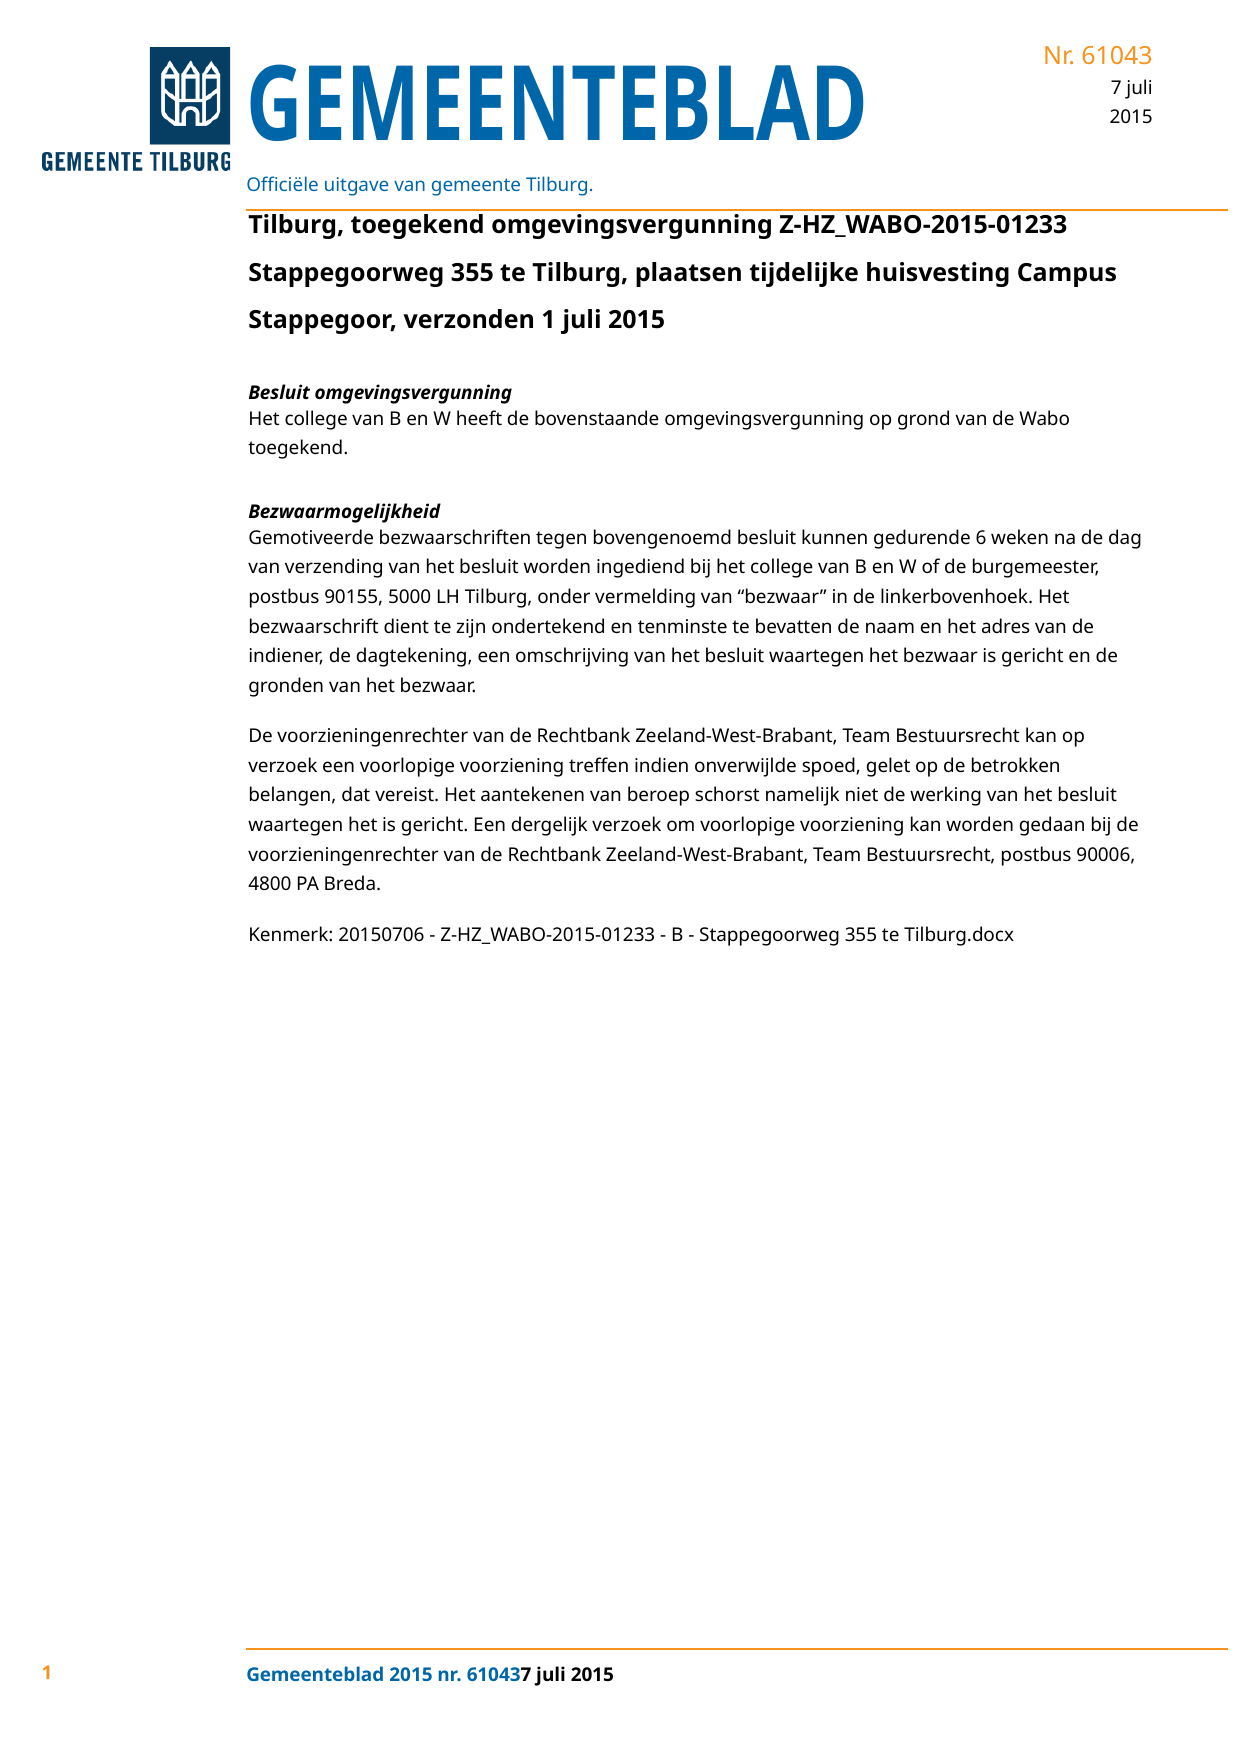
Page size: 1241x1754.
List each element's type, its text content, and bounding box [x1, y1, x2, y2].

text Bezwaarmogelijkheid [248, 498, 1152, 524]
text Het college van B en W heeft de bovenstaande omgevingsvergunning op grond van de Wabo toegekend. [248, 405, 1152, 460]
text Gemotiveerde bezwaarschriften tegen bovengenoemd besluit kunnen gedurende 6 weken na de dag van verzending van het besluit worden ingediend bij het college van B en W of de burgemeester, postbus 90155, 5000 LH Tilburg, onder vermelding van “bezwaar” in de linkerbovenhoek. Het bezwaarschrift dient te zijn ondertekend en tenminste te bevatten de naam en het adres van de indiener, de dagtekening, een omschrijving van het besluit waartegen het bezwaar is gericht en de gronden van het bezwaar. [248, 524, 1152, 698]
picture [41, 47, 231, 172]
text Besluit omgevingsvergunning [248, 379, 1152, 405]
text Kenmerk: 20150706 - Z-HZ_WABO-2015-01233 - B - Stappegoorweg 355 te Tilburg.docx [248, 921, 1152, 946]
text Tilburg, toegekend omgevingsvergunning Z-HZ_WABO-2015-01233 Stappegoorweg 355 te Tilburg, plaatsen tijdelijke huisvesting Campus Stappegoor, verzonden 1 juli 2015 [248, 211, 1152, 336]
text De voorzieningenrechter van de Rechtbank Zeeland-West-Brabant, Team Bestuursrecht kan op verzoek een voorlopige voorziening treffen indien onverwijlde spoed, gelet op de betrokken belangen, dat vereist. Het aantekenen van beroep schorst namelijk niet de werking van het besluit waartegen het is gericht. Een dergelijk verzoek om voorlopige voorziening kan worden gedaan bij de voorzieningenrechter van de Rechtbank Zeeland-West-Brabant, Team Bestuursrecht, postbus 90006, 4800 PA Breda. [248, 722, 1152, 896]
